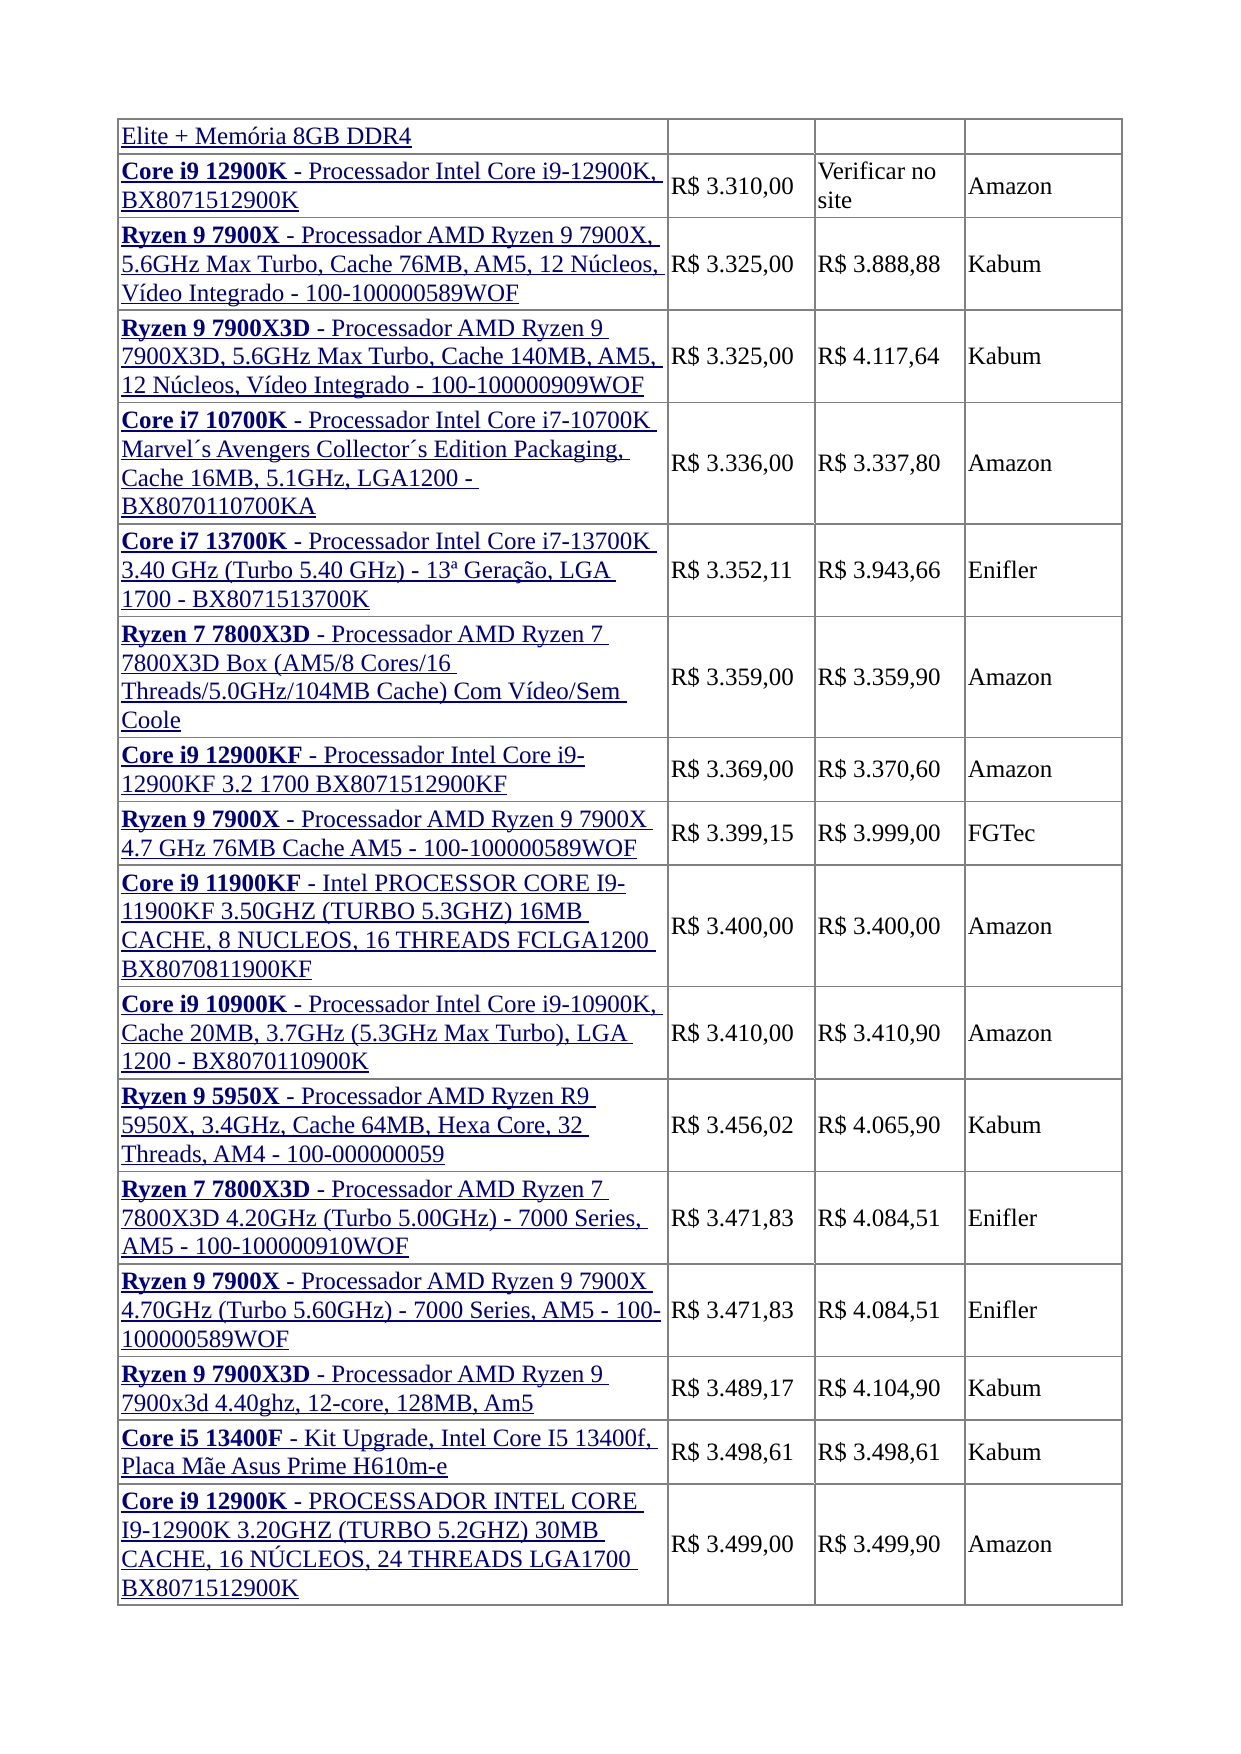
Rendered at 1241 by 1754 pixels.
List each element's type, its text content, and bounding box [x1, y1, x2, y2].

table_cell Ryzen 9 7900X - Processador AMD Ryzen 9 7900X, 5.6GHz Max Turbo, Cache 76MB, AM5, 12 Núcleos, Vídeo Integrado - 100-100000589WOF [119, 218, 667, 309]
table_cell R$ 3.410,00 [669, 987, 814, 1078]
table_cell R$ 3.498,61 [669, 1421, 814, 1483]
table_cell [816, 120, 964, 153]
table_cell Ryzen 7 7800X3D - Processador AMD Ryzen 7 7800X3D 4.20GHz (Turbo 5.00GHz) - 7000 Series, AM5 - 100-100000910WOF [119, 1172, 667, 1263]
table_cell Core i9 11900KF - Intel PROCESSOR CORE I9-11900KF 3.50GHZ (TURBO 5.3GHZ) 16MB CACHE, 8 NUCLEOS, 16 THREADS FCLGA1200 BX8070811900KF [119, 866, 667, 986]
table_cell R$ 4.065,90 [816, 1080, 964, 1171]
table_cell R$ 3.352,11 [669, 525, 814, 616]
table_cell R$ 3.337,80 [816, 403, 964, 523]
table_cell Ryzen 9 7900X - Processador AMD Ryzen 9 7900X 4.70GHz (Turbo 5.60GHz) - 7000 Series, AM5 - 100-100000589WOF [119, 1265, 667, 1356]
table_cell Verificar no site [816, 155, 964, 217]
table_cell Amazon [966, 1485, 1121, 1604]
table_cell R$ 3.359,00 [669, 617, 814, 737]
table_cell R$ 3.943,66 [816, 525, 964, 616]
table_cell Core i9 12900K - Processador Intel Core i9-12900K, BX8071512900K [119, 155, 667, 217]
table_cell R$ 3.400,00 [669, 866, 814, 986]
table_cell R$ 3.471,83 [669, 1265, 814, 1356]
table_cell R$ 3.499,90 [816, 1485, 964, 1604]
table_cell R$ 3.489,17 [669, 1357, 814, 1419]
table_cell Elite + Memória 8GB DDR4 [119, 120, 667, 153]
table_cell R$ 3.498,61 [816, 1421, 964, 1483]
table_cell Ryzen 9 7900X - Processador AMD Ryzen 9 7900X 4.7 GHz 76MB Cache AM5 - 100-100000589WOF [119, 802, 667, 864]
table_cell FGTec [966, 802, 1121, 864]
table_cell R$ 3.999,00 [816, 802, 964, 864]
table_cell R$ 3.369,00 [669, 738, 814, 801]
table_cell Kabum [966, 1357, 1121, 1419]
table_cell R$ 4.084,51 [816, 1265, 964, 1356]
table_cell R$ 3.888,88 [816, 218, 964, 309]
table_cell Amazon [966, 155, 1121, 217]
table_cell Core i9 12900K - PROCESSADOR INTEL CORE I9-12900K 3.20GHZ (TURBO 5.2GHZ) 30MB CACHE, 16 NÚCLEOS, 24 THREADS LGA1700 BX8071512900K [119, 1485, 667, 1604]
table_cell R$ 3.310,00 [669, 155, 814, 217]
table_cell Core i7 13700K - Processador Intel Core i7-13700K 3.40 GHz (Turbo 5.40 GHz) - 13ª Geração, LGA 1700 - BX8071513700K [119, 525, 667, 616]
table_cell Ryzen 9 5950X - Processador AMD Ryzen R9 5950X, 3.4GHz, Cache 64MB, Hexa Core, 32 Threads, AM4 - 100-000000059 [119, 1080, 667, 1171]
table_cell R$ 3.499,00 [669, 1485, 814, 1604]
table_cell Ryzen 9 7900X3D - Processador AMD Ryzen 9 7900x3d 4.40ghz, 12-core, 128MB, Am5 [119, 1357, 667, 1419]
table_cell Core i7 10700K - Processador Intel Core i7-10700K Marvel´s Avengers Collector´s Edition Packaging, Cache 16MB, 5.1GHz, LGA1200 - BX8070110700KA [119, 403, 667, 523]
table_cell Amazon [966, 987, 1121, 1078]
table_cell Kabum [966, 1080, 1121, 1171]
table_cell Kabum [966, 311, 1121, 402]
table_cell R$ 4.104,90 [816, 1357, 964, 1419]
table_cell [669, 120, 814, 153]
table_cell R$ 3.399,15 [669, 802, 814, 864]
table_cell Core i9 12900KF - Processador Intel Core i9-12900KF 3.2 1700 BX8071512900KF [119, 738, 667, 801]
table_cell R$ 3.410,90 [816, 987, 964, 1078]
table_cell Kabum [966, 1421, 1121, 1483]
table_cell R$ 3.370,60 [816, 738, 964, 801]
table_cell Core i9 10900K - Processador Intel Core i9-10900K, Cache 20MB, 3.7GHz (5.3GHz Max Turbo), LGA 1200 - BX8070110900K [119, 987, 667, 1078]
table_cell Amazon [966, 403, 1121, 523]
table_cell [966, 120, 1121, 153]
table_cell Enifler [966, 1172, 1121, 1263]
table_cell Amazon [966, 738, 1121, 801]
table_cell R$ 3.336,00 [669, 403, 814, 523]
table_cell R$ 3.456,02 [669, 1080, 814, 1171]
table_cell R$ 4.084,51 [816, 1172, 964, 1263]
table_cell Kabum [966, 218, 1121, 309]
table_cell R$ 3.400,00 [816, 866, 964, 986]
table_cell R$ 3.325,00 [669, 218, 814, 309]
table_cell R$ 4.117,64 [816, 311, 964, 402]
table_cell R$ 3.471,83 [669, 1172, 814, 1263]
table_cell Enifler [966, 1265, 1121, 1356]
table_cell Core i5 13400F - Kit Upgrade, Intel Core I5 13400f, Placa Mãe Asus Prime H610m-e [119, 1421, 667, 1483]
table_cell R$ 3.325,00 [669, 311, 814, 402]
table_cell Enifler [966, 525, 1121, 616]
table_cell Ryzen 9 7900X3D - Processador AMD Ryzen 9 7900X3D, 5.6GHz Max Turbo, Cache 140MB, AM5, 12 Núcleos, Vídeo Integrado - 100-100000909WOF [119, 311, 667, 402]
table_cell Amazon [966, 617, 1121, 737]
table_cell Amazon [966, 866, 1121, 986]
table_cell Ryzen 7 7800X3D - Processador AMD Ryzen 7 7800X3D Box (AM5/8 Cores/16 Threads/5.0GHz/104MB Cache) Com Vídeo/Sem Coole [119, 617, 667, 737]
table_cell R$ 3.359,90 [816, 617, 964, 737]
